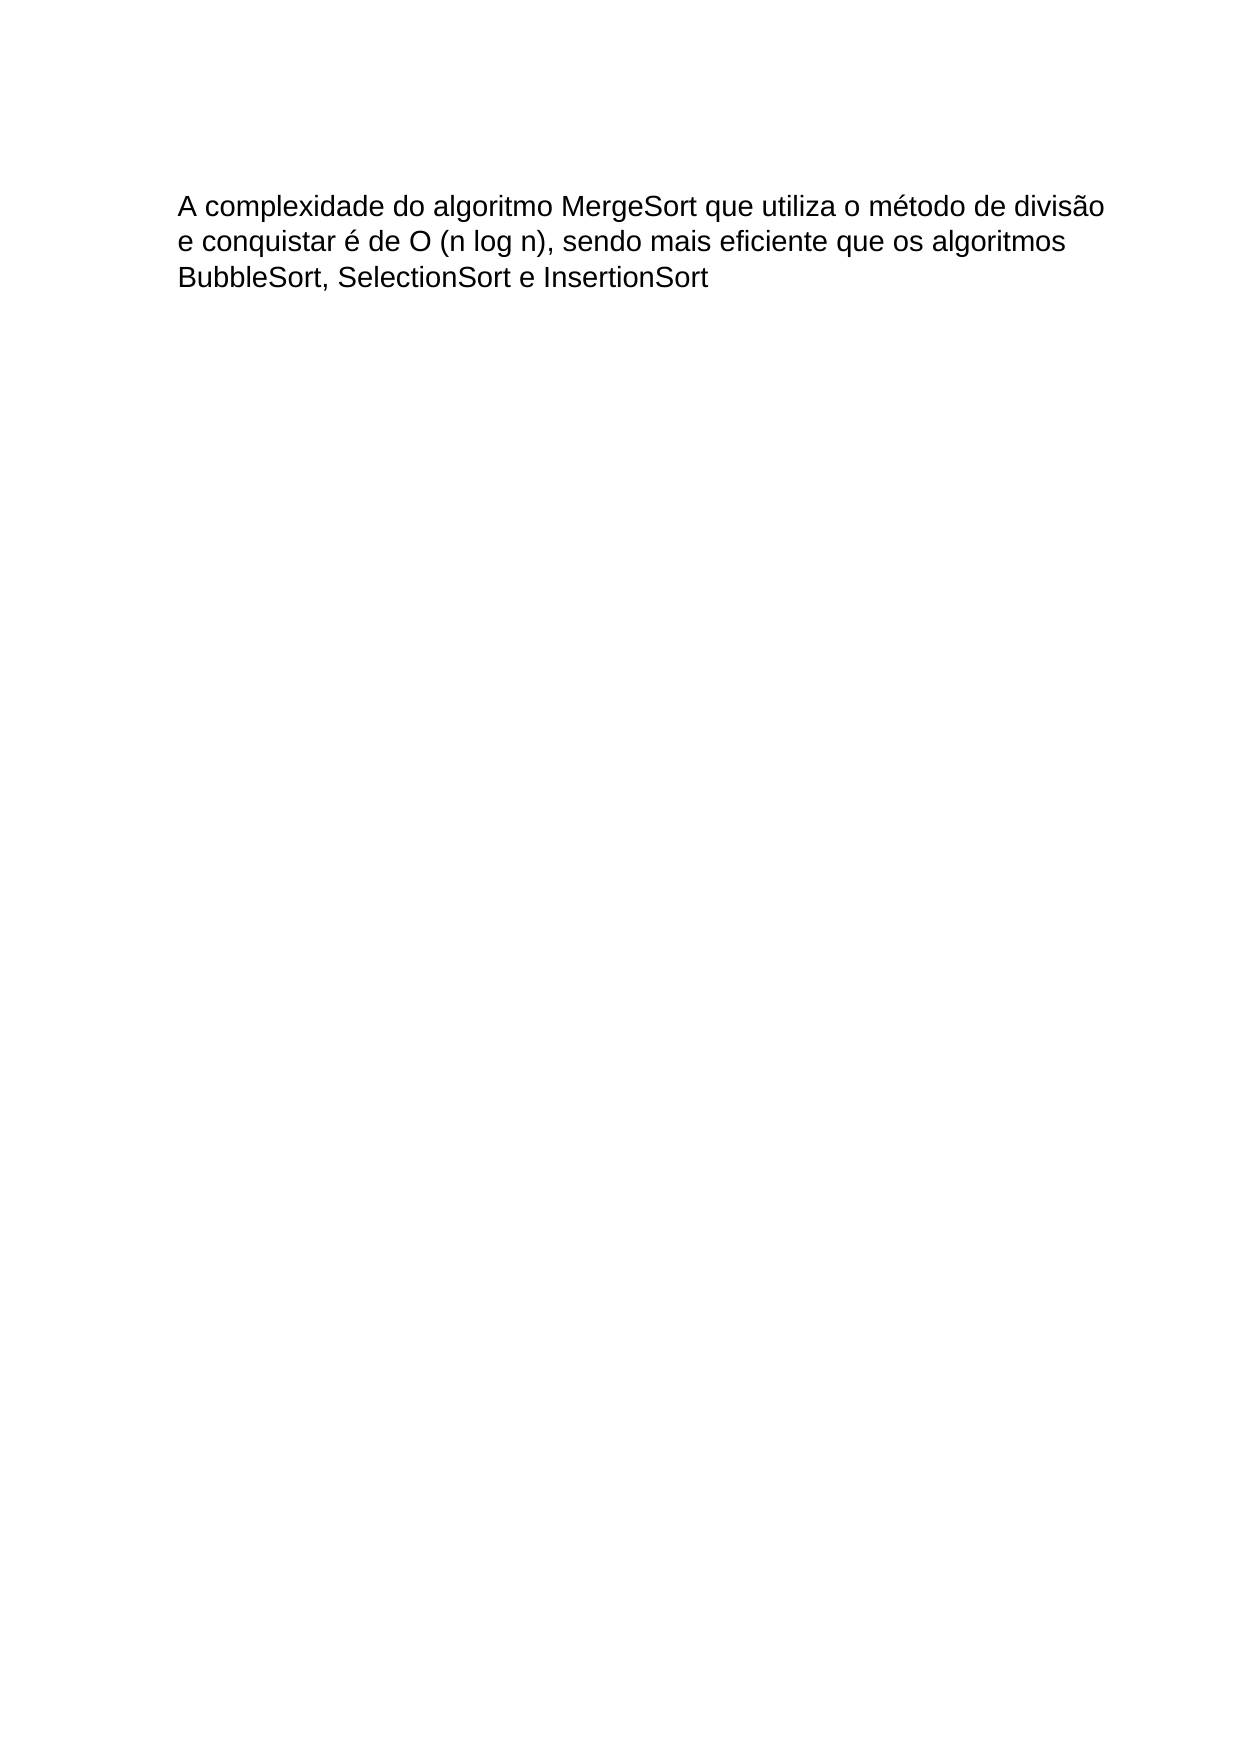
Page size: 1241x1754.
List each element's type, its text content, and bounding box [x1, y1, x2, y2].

text A complexidade do algoritmo MergeSort que utiliza o método de divisão e conquistar é de O (n log n), sendo mais eficiente que os algoritmos BubbleSort, SelectionSort e InsertionSort [177, 189, 1114, 294]
